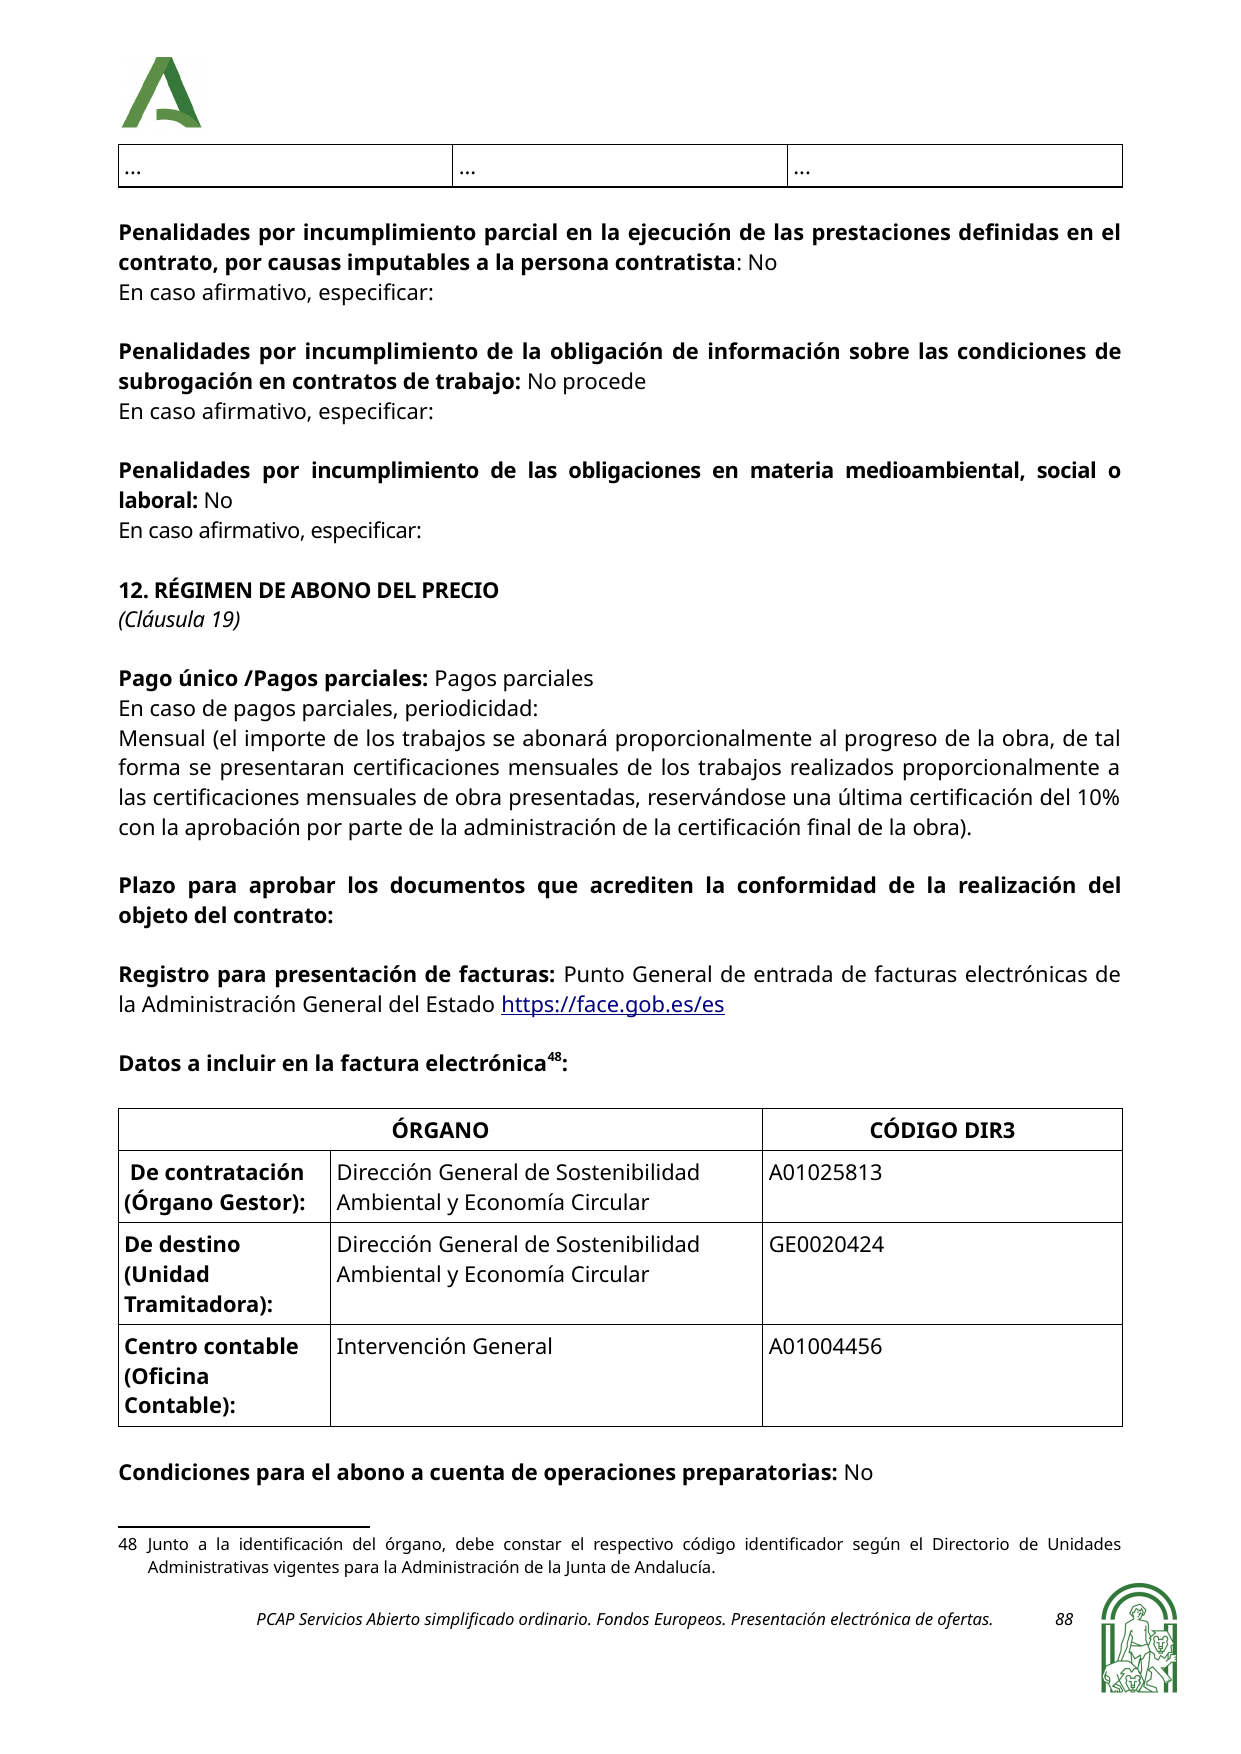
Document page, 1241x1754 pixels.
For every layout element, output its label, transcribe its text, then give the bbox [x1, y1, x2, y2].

text En caso afirmativo, especificar: [118, 515, 1122, 545]
text En caso de pagos parciales, periodicidad: [118, 693, 1122, 723]
text En caso afirmativo, especificar: [118, 277, 1122, 307]
table_cell De destino (Unidad Tramitadora): [119, 1223, 330, 1324]
text Penalidades por incumplimiento parcial en la ejecución de las prestaciones definidas en el contrato, por causas imputables a la persona contratista: No [118, 217, 1122, 277]
table_header ÓRGANO [119, 1109, 762, 1150]
text 12. RÉGIMEN DE ABONO DEL PRECIO [118, 575, 1122, 604]
table_cell ... [119, 145, 452, 186]
text Registro para presentación de facturas: Punto General de entrada de facturas electrónicas de la Administración General del Estado https://face.gob.es/es [118, 959, 1122, 1018]
table_cell ... [788, 145, 1122, 186]
table_cell GE0020424 [763, 1223, 1122, 1324]
text Junto a la identificación del órgano, debe constar el respectivo código identificador según el Directorio de Unidades Administrativas vigentes para la Administración de la Junta de Andalucía. [118, 1533, 1122, 1578]
table_cell De contratación (Órgano Gestor): [119, 1151, 330, 1222]
text Condiciones para el abono a cuenta de operaciones preparatorias: No [118, 1457, 1122, 1487]
text Mensual (el importe de los trabajos se abonará proporcionalmente al progreso de la obra, de tal forma se presentaran certificaciones mensuales de los trabajos realizados proporcionalmente a las certificaciones mensuales de obra presentadas, reservándose una última certificación del 10% con la aprobación por parte de la administración de la certificación final de la obra). [118, 723, 1122, 842]
text Datos a incluir en la factura electrónica: [118, 1048, 1122, 1078]
table_cell Dirección General de Sostenibilidad Ambiental y Economía Circular [331, 1223, 762, 1324]
text Plazo para aprobar los documentos que acrediten la conformidad de la realización del objeto del contrato: [118, 871, 1122, 930]
table_cell A01025813 [763, 1151, 1122, 1222]
text En caso afirmativo, especificar: [118, 396, 1122, 426]
table_cell Centro contable (Oficina Contable): [119, 1325, 330, 1426]
text Penalidades por incumplimiento de la obligación de información sobre las condiciones de subrogación en contratos de trabajo: No procede [118, 336, 1122, 396]
table_header CÓDIGO DIR3 [763, 1109, 1122, 1150]
text (Cláusula 19) [118, 604, 1122, 634]
picture [117, 52, 206, 132]
table_cell Dirección General de Sostenibilidad Ambiental y Economía Circular [331, 1151, 762, 1222]
table_cell ... [453, 145, 787, 186]
table_cell Intervención General [331, 1325, 762, 1426]
text Pago único /Pagos parciales: Pagos parciales [118, 663, 1122, 693]
text Penalidades por incumplimiento de las obligaciones en materia medioambiental, social o laboral: No [118, 456, 1122, 515]
table_cell A01004456 [763, 1325, 1122, 1426]
picture [1100, 1582, 1178, 1694]
